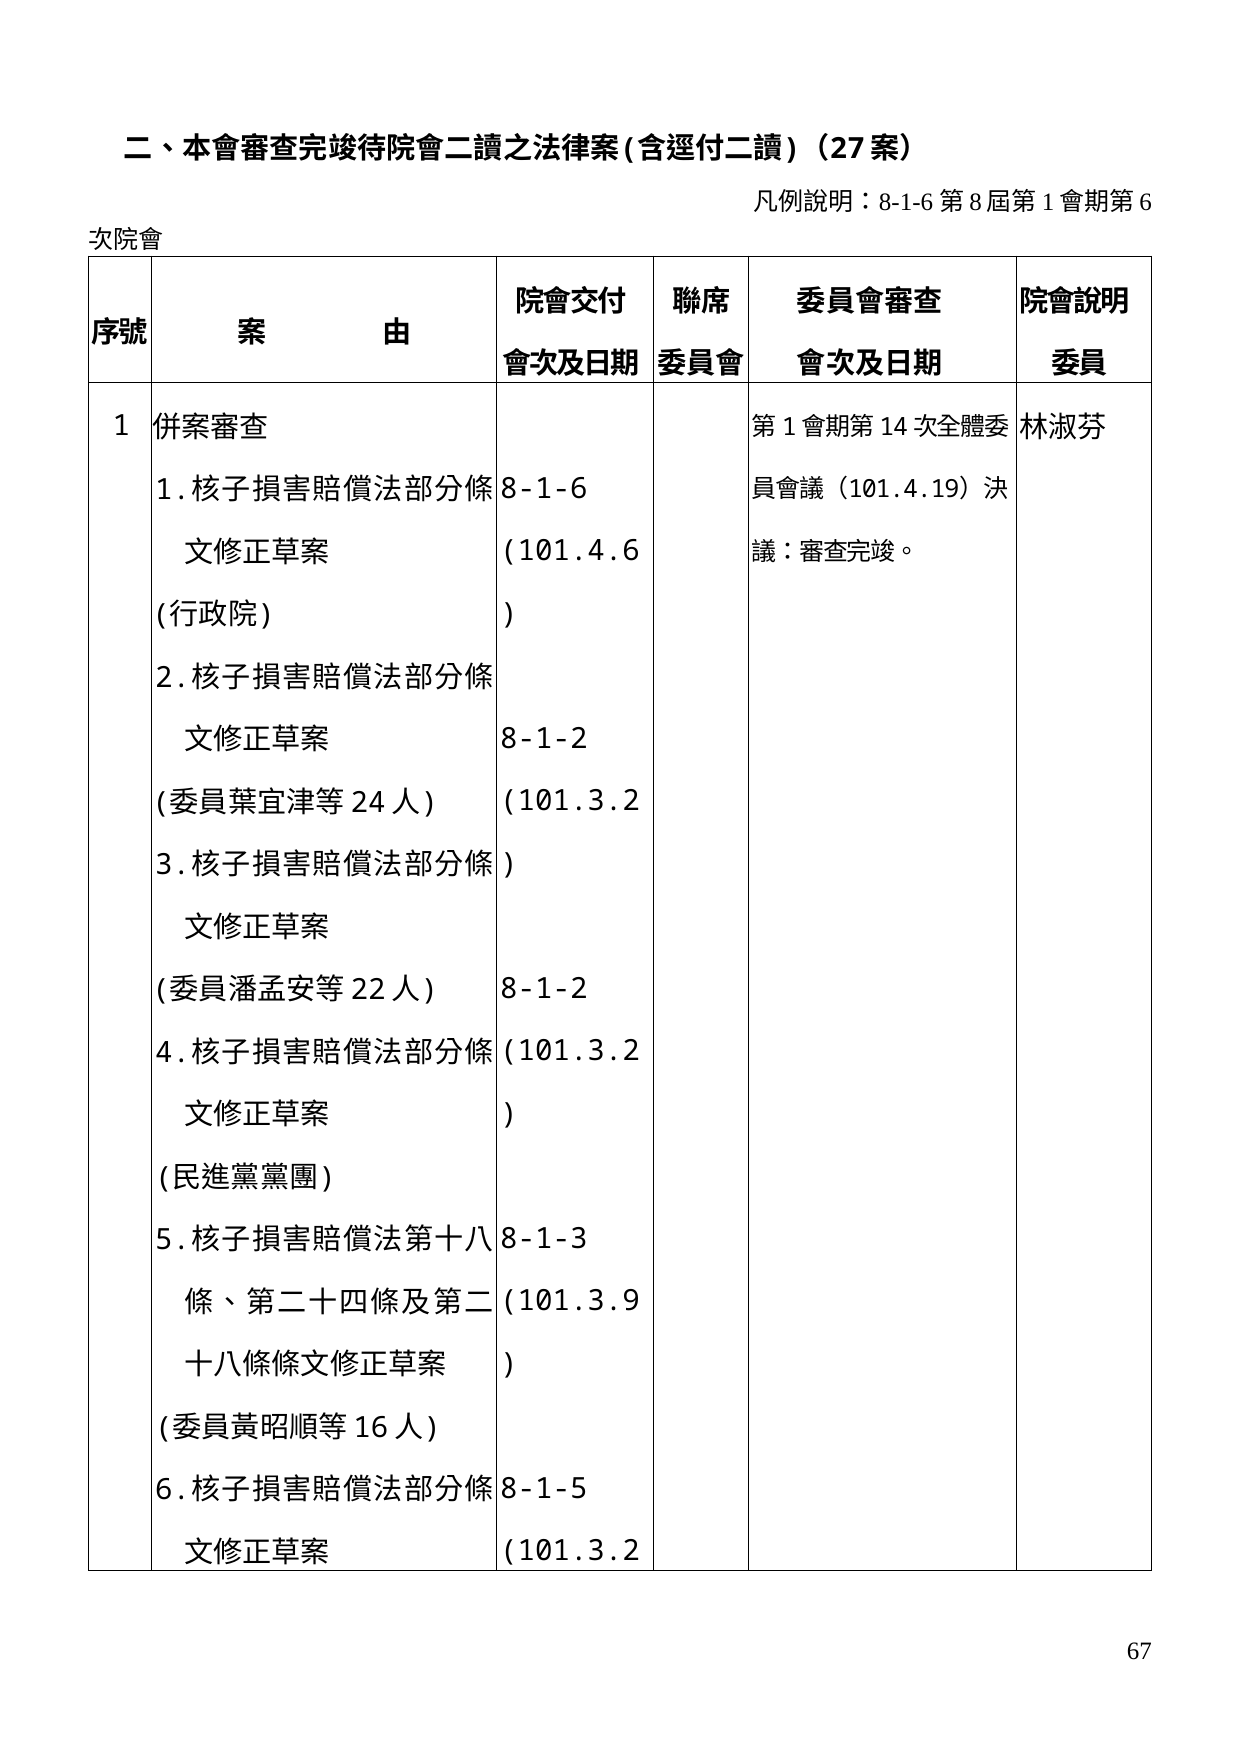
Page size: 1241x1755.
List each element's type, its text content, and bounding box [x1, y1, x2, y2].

text 二、本會審查完竣待院會二讀之法律案(含逕付二讀)（27案） [89, 125, 1152, 167]
table_cell 林淑芬 [1017, 383, 1151, 1570]
table_header 聯席 委員會 [654, 257, 748, 382]
table_header 委員會審查 會次及日期 [749, 257, 1016, 382]
table_cell 第1會期第14次全體委員會議（101.4.19）決議：審查完竣。 [749, 383, 1016, 1570]
table_cell [654, 383, 748, 1570]
table_cell [89, 383, 151, 1570]
table_header 案 由 [152, 257, 496, 382]
table_header 院會說明 委員 [1017, 257, 1151, 382]
table_header 序號 [89, 257, 151, 382]
table_cell 併案審查 1.核子損害賠償法部分條文修正草案 (行政院) 2.核子損害賠償法部分條文修正草案 (委員葉宜津等24人) 3.核子損害賠償法部分條文修正草案 (委員潘孟安等22人) 4.核子損害賠償法部分條文修正草案 (民進黨黨團) 5.核子損害賠償法第十八條、第二十四條及第二十八條條文修正草案 (委員黃昭順等16人) 6.核子損害賠償法部分條文修正草案 [152, 383, 496, 1570]
text 凡例說明：8-1-6 第8屆第1會期第6次院會 [89, 180, 1152, 256]
table_header 院會交付 會次及日期 [497, 257, 653, 382]
table_cell 8-1-6 (101.4.6) 8-1-2 (101.3.2) 8-1-2 (101.3.2) 8-1-3 (101.3.9) 8-1-5 (101.3.2 [497, 383, 653, 1570]
